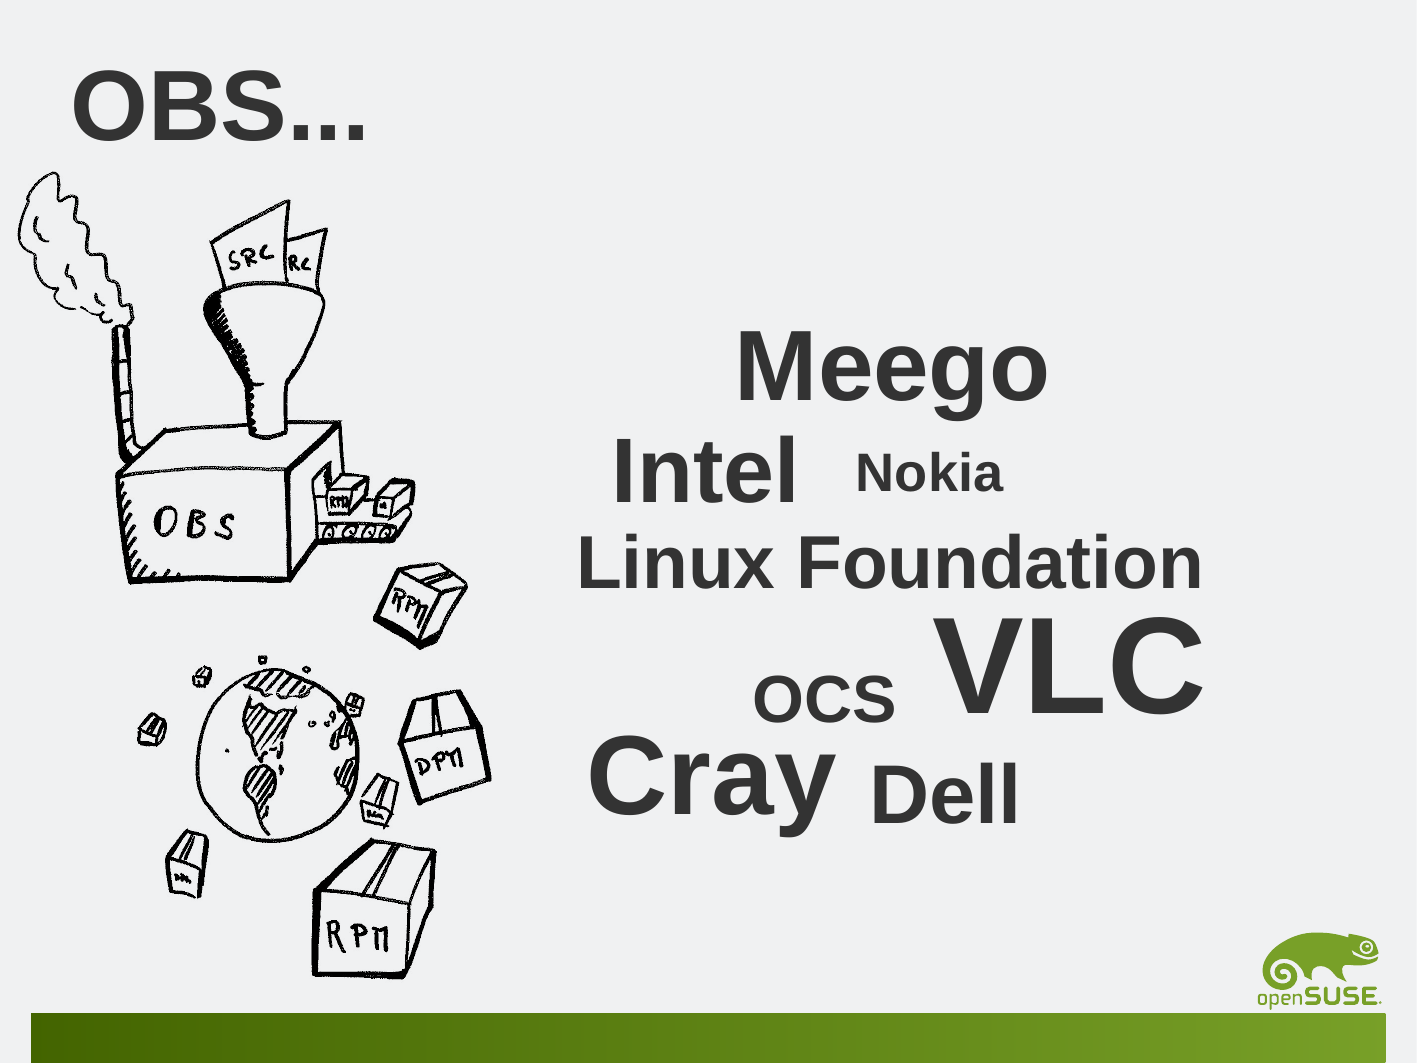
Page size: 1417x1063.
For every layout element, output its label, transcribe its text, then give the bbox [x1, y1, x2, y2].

title VLC [932, 626, 1235, 744]
title Linux Foundation [576, 498, 1241, 626]
title Nokia [855, 409, 1159, 498]
title Intel [611, 407, 855, 498]
title Meego [734, 302, 1108, 430]
title Cray [586, 712, 869, 840]
title Dell [869, 731, 1172, 859]
title OCS [752, 636, 1055, 764]
title OBS... [70, 42, 374, 170]
picture [0, 0, 1417, 1063]
